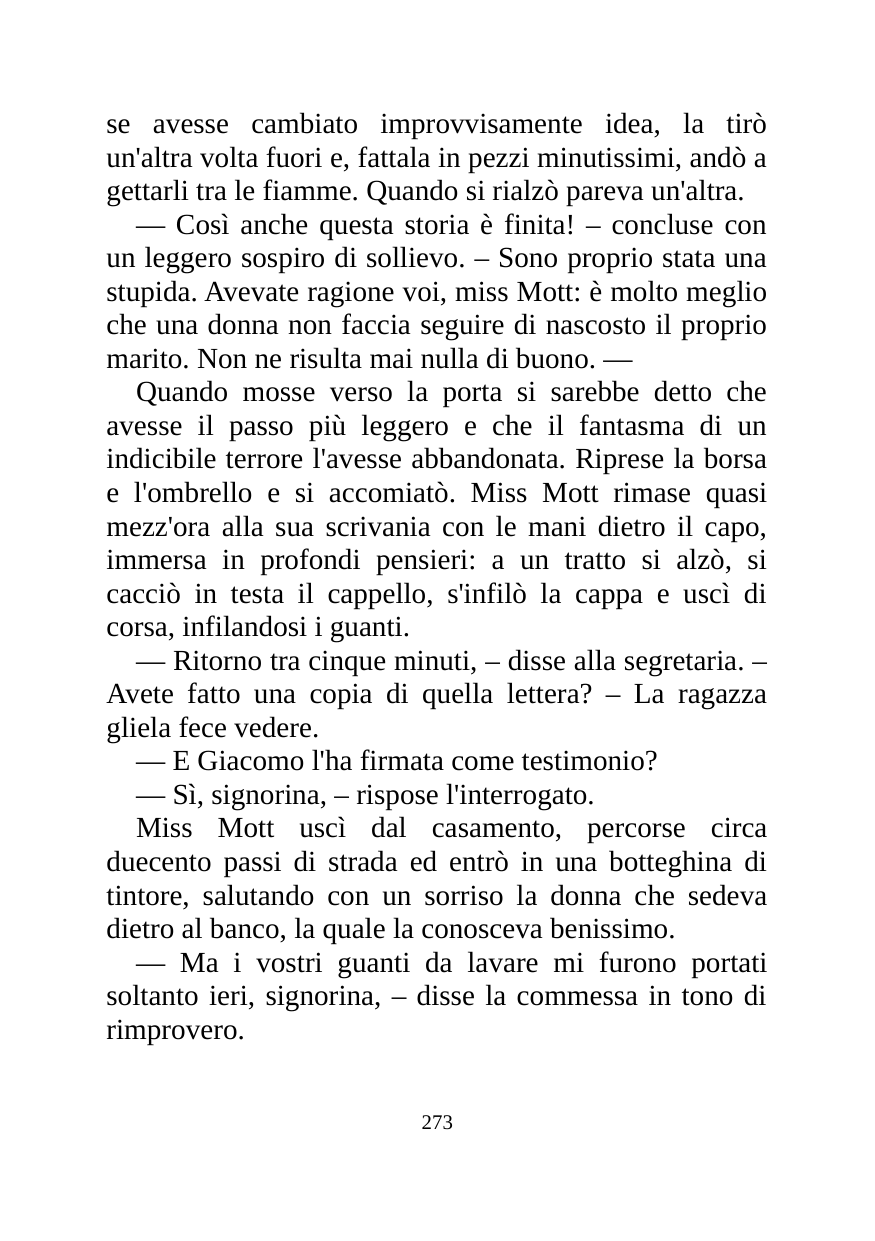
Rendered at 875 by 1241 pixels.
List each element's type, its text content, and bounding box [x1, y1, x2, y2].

text — Sì, signorina, – rispose l'interrogato. [106, 777, 768, 811]
text Quando mosse verso la porta si sarebbe detto che avesse il passo più leggero e che il fantasma di un indicibile terrore l'avesse abbandonata. Riprese la borsa e l'ombrello e si accomiatò. Miss Mott rimase quasi mezz'ora alla sua scrivania con le mani dietro il capo, immersa in profondi pensieri: a un tratto si alzò, si cacciò in testa il cappello, s'infilò la cappa e uscì di corsa, infilandosi i guanti. [106, 374, 768, 643]
text — E Giacomo l'ha firmata come testimonio? [106, 743, 768, 777]
text — Così anche questa storia è finita! – concluse con un leggero sospiro di sollievo. – Sono proprio stata una stupida. Avevate ragione voi, miss Mott: è molto meglio che una donna non faccia seguire di nascosto il proprio marito. Non ne risulta mai nulla di buono. — [106, 207, 768, 374]
text — Ma i vostri guanti da lavare mi furono portati soltanto ieri, signorina, – disse la commessa in tono di rimprovero. [106, 945, 768, 1045]
text se avesse cambiato improvvisamente idea, la tirò un'altra volta fuori e, fattala in pezzi minutissimi, andò a gettarli tra le fiamme. Quando si rialzò pareva un'altra. [106, 106, 768, 207]
text Miss Mott uscì dal casamento, percorse circa duecento passi di strada ed entrò in una botteghina di tintore, salutando con un sorriso la donna che sedeva dietro al banco, la quale la conosceva benissimo. [106, 811, 768, 945]
text — Ritorno tra cinque minuti, – disse alla segretaria. – Avete fatto una copia di quella lettera? – La ragazza gliela fece vedere. [106, 643, 768, 743]
